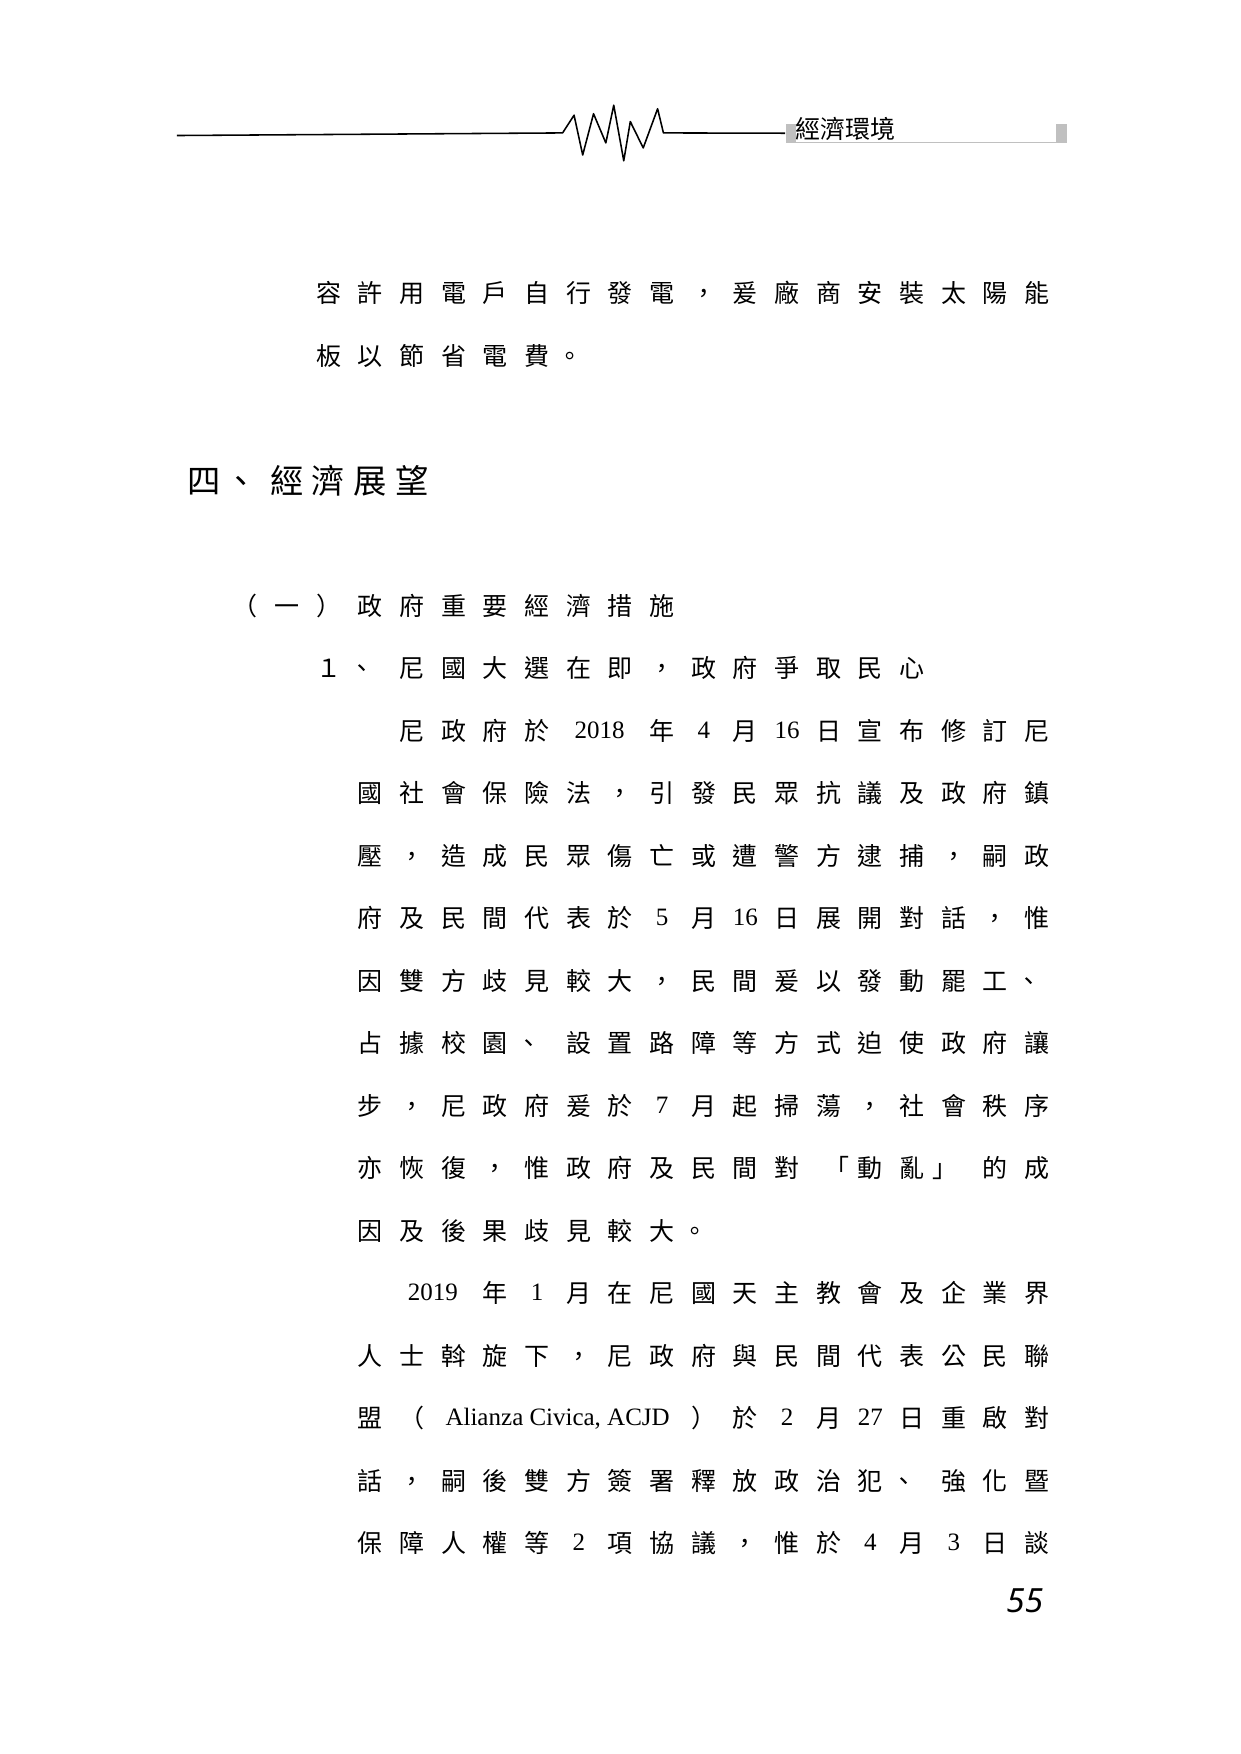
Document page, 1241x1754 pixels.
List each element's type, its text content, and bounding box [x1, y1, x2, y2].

text 四、經濟展望 [183, 438, 1058, 500]
text 2019年1月在尼國天主教會及企業界人士斡旋下，尼政府與民間代表公民聯盟（Alianza Civica, ACJD）於2月27日重啟對話，嗣後雙方簽署釋放政治犯、強化暨保障人權等2項協議，惟於4月3日談 [330, 1250, 1058, 1563]
text （一）政府重要經濟措施 [207, 563, 1058, 625]
text 尼政府於2018年4月16日宣布修訂尼國社會保險法，引發民眾抗議及政府鎮壓，造成民眾傷亡或遭警方逮捕，嗣政府及民間代表於5月16日展開對話，惟因雙方歧見較大，民間爰以發動罷工、占據校園、設置路障等方式迫使政府讓步，尼政府爰於7月起掃蕩，社會秩序亦恢復，惟政府及民間對「動亂」的成因及後果歧見較大。 [330, 688, 1058, 1250]
text １、尼國大選在即，政府爭取民心 [281, 625, 1058, 688]
text 容許用電戶自行發電，爰廠商安裝太陽能板以節省電費。 [281, 250, 1058, 375]
